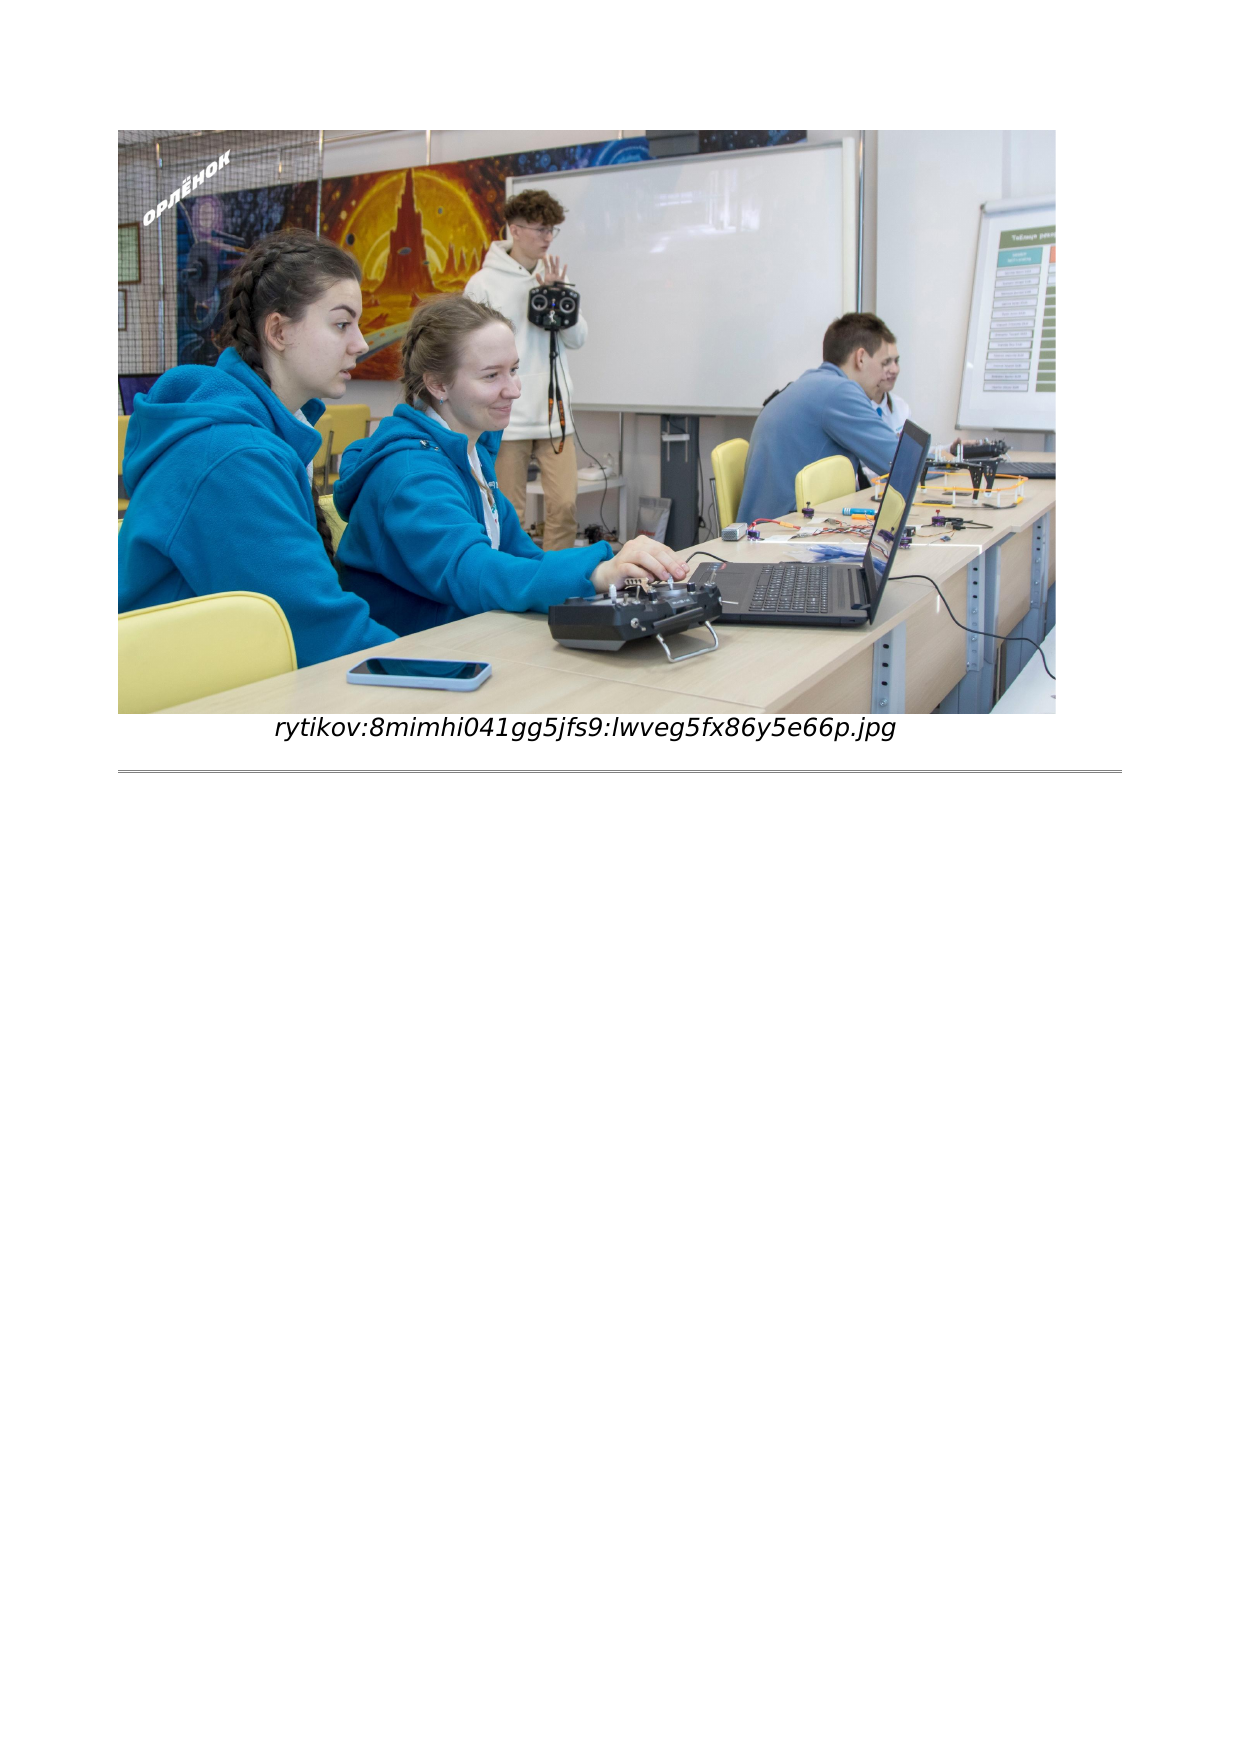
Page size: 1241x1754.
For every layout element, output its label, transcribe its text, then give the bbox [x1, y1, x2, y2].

picture [130, 409, 193, 447]
picture [129, 412, 261, 495]
picture [173, 504, 185, 521]
text rytikov:8mimhi041gg5jfs9:lwveg5fx86y5e66p.jpg [118, 714, 1056, 743]
picture [167, 501, 176, 508]
picture [272, 452, 284, 464]
picture [175, 472, 192, 494]
picture [194, 384, 238, 401]
picture [320, 584, 333, 594]
picture [152, 377, 200, 403]
picture [118, 130, 1056, 714]
